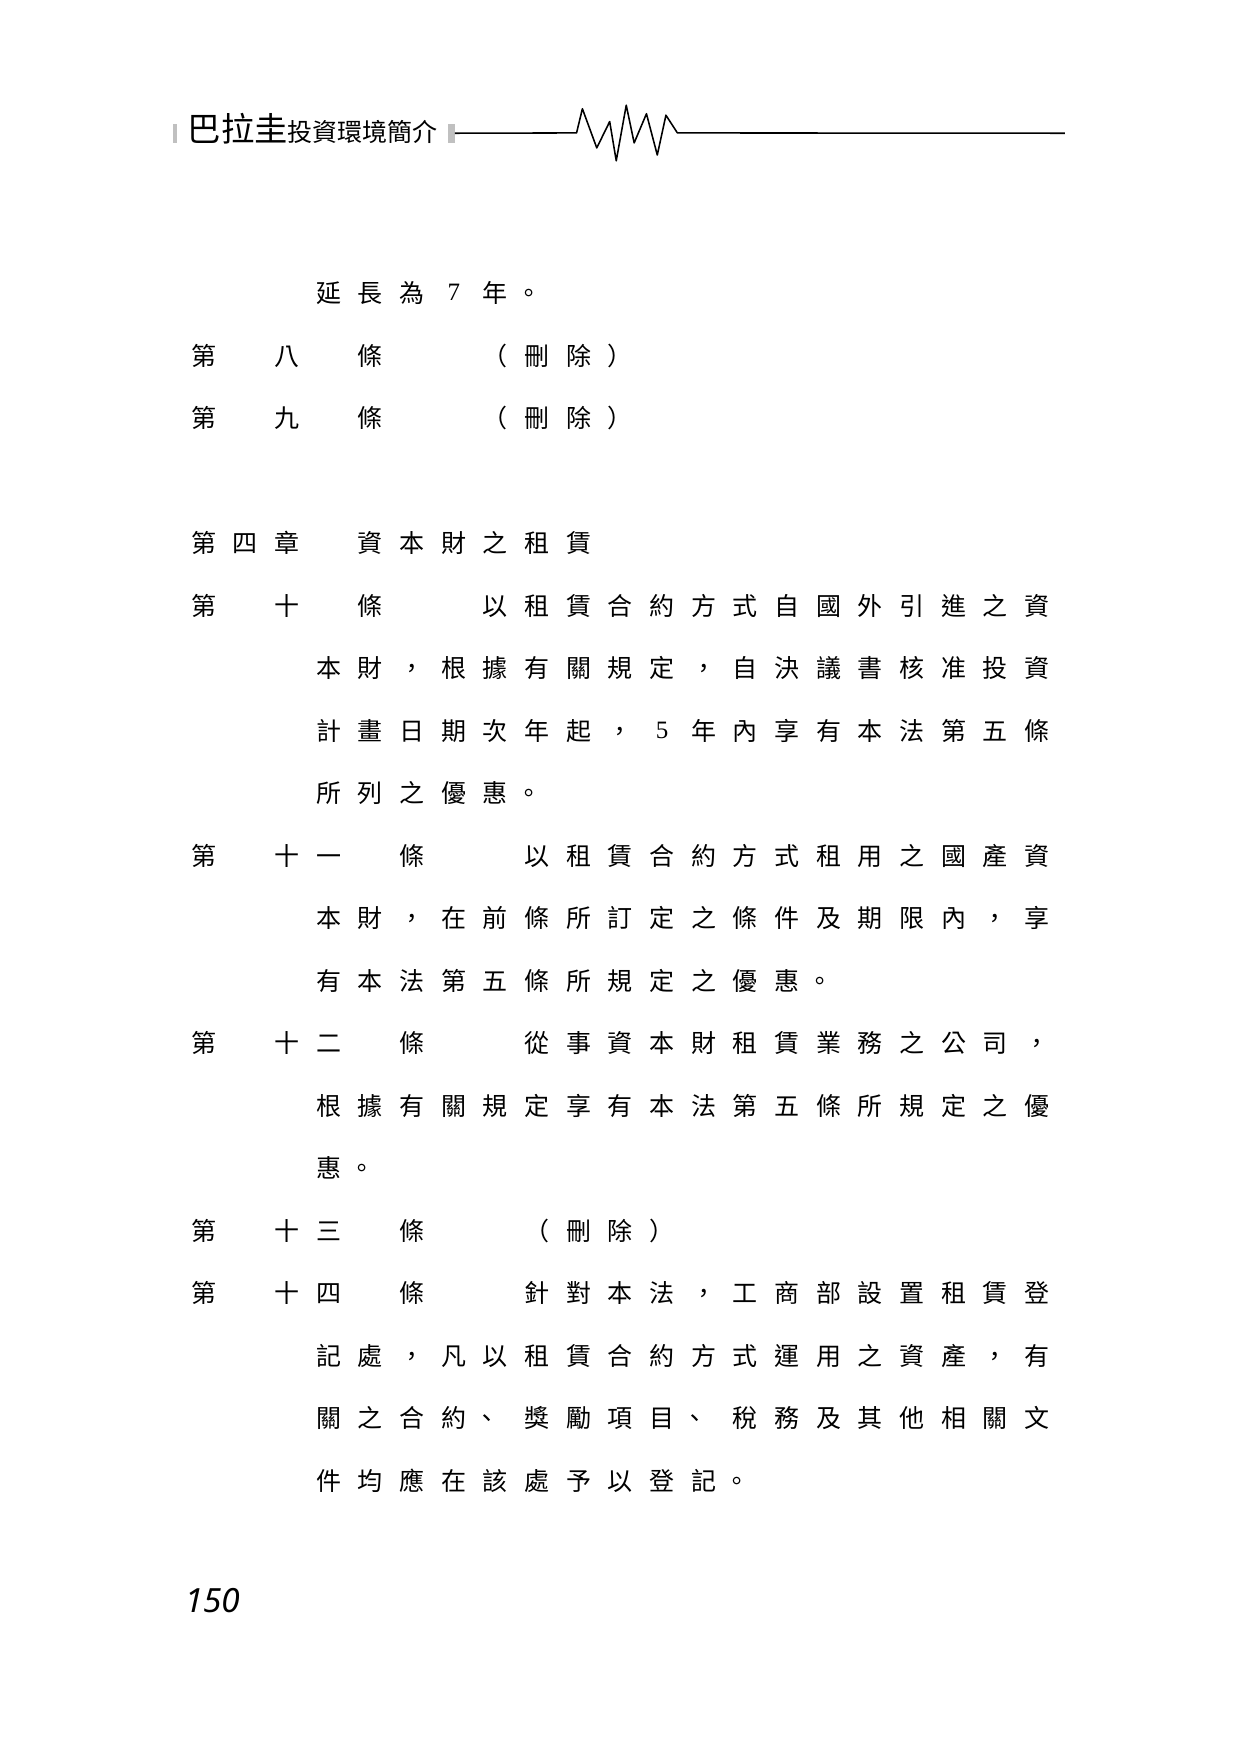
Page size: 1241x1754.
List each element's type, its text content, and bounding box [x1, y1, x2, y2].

text 第 八 條 （刪除） [183, 313, 1058, 375]
text 第 十三 條 （刪除） [183, 1188, 1058, 1250]
text 第 九 條 （刪除） [183, 375, 1058, 438]
text 第四章 資本財之租賃 [183, 500, 1058, 563]
text 延長為7年。 [183, 250, 1058, 313]
text 第 十四 條 針對本法，工商部設置租賃登記處，凡以租賃合約方式運用之資產，有關之合約、獎勵項目、稅務及其他相關文件均應在該處予以登記。 [183, 1250, 1058, 1500]
text 第 十一 條 以租賃合約方式租用之國產資本財，在前條所訂定之條件及期限內，享有本法第五條所規定之優惠。 [183, 813, 1058, 1000]
text 第 十 條 以租賃合約方式自國外引進之資本財，根據有關規定，自決議書核准投資計畫日期次年起，5年內享有本法第五條所列之優惠。 [183, 563, 1058, 813]
text 第 十二 條 從事資本財租賃業務之公司，根據有關規定享有本法第五條所規定之優惠。 [183, 1000, 1058, 1188]
